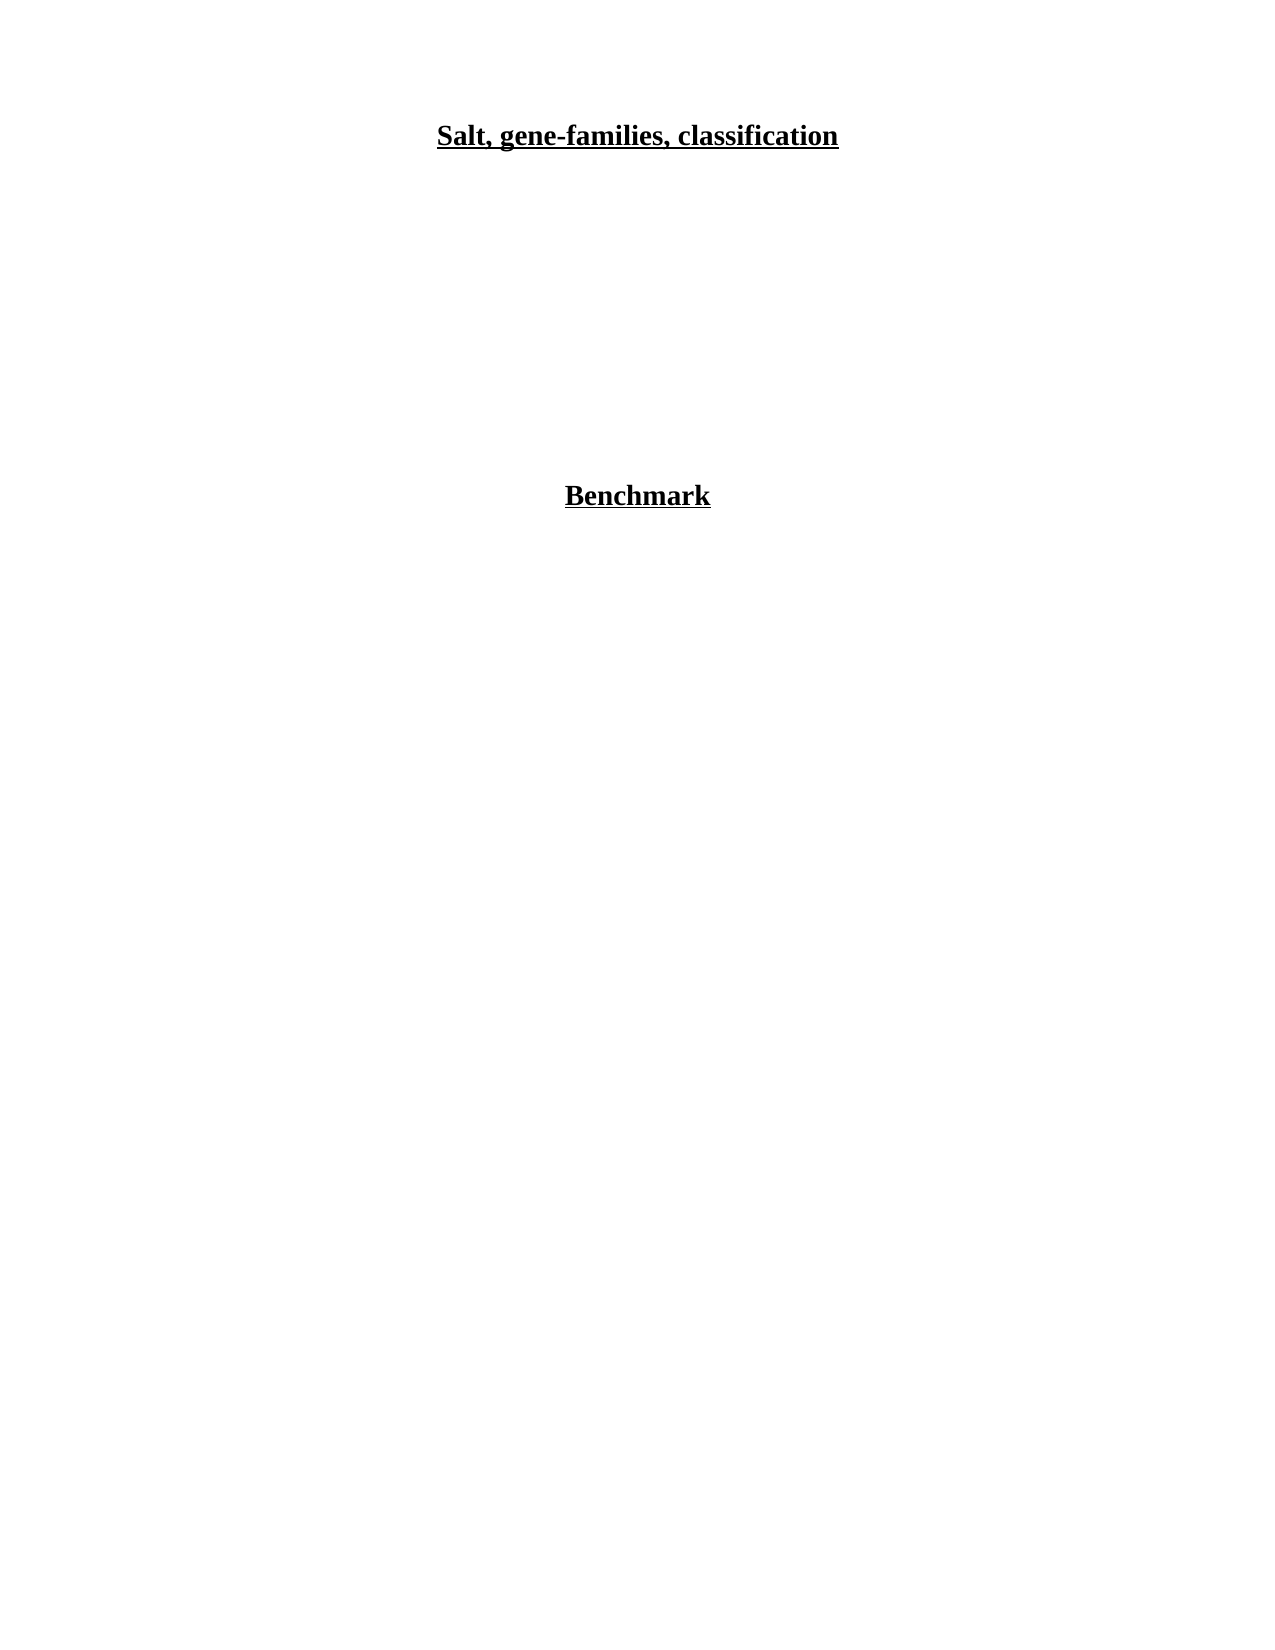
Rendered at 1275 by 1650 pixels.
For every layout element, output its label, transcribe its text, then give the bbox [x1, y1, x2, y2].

text Salt, gene-families, classification [118, 118, 1157, 152]
text Benchmark [118, 478, 1157, 511]
